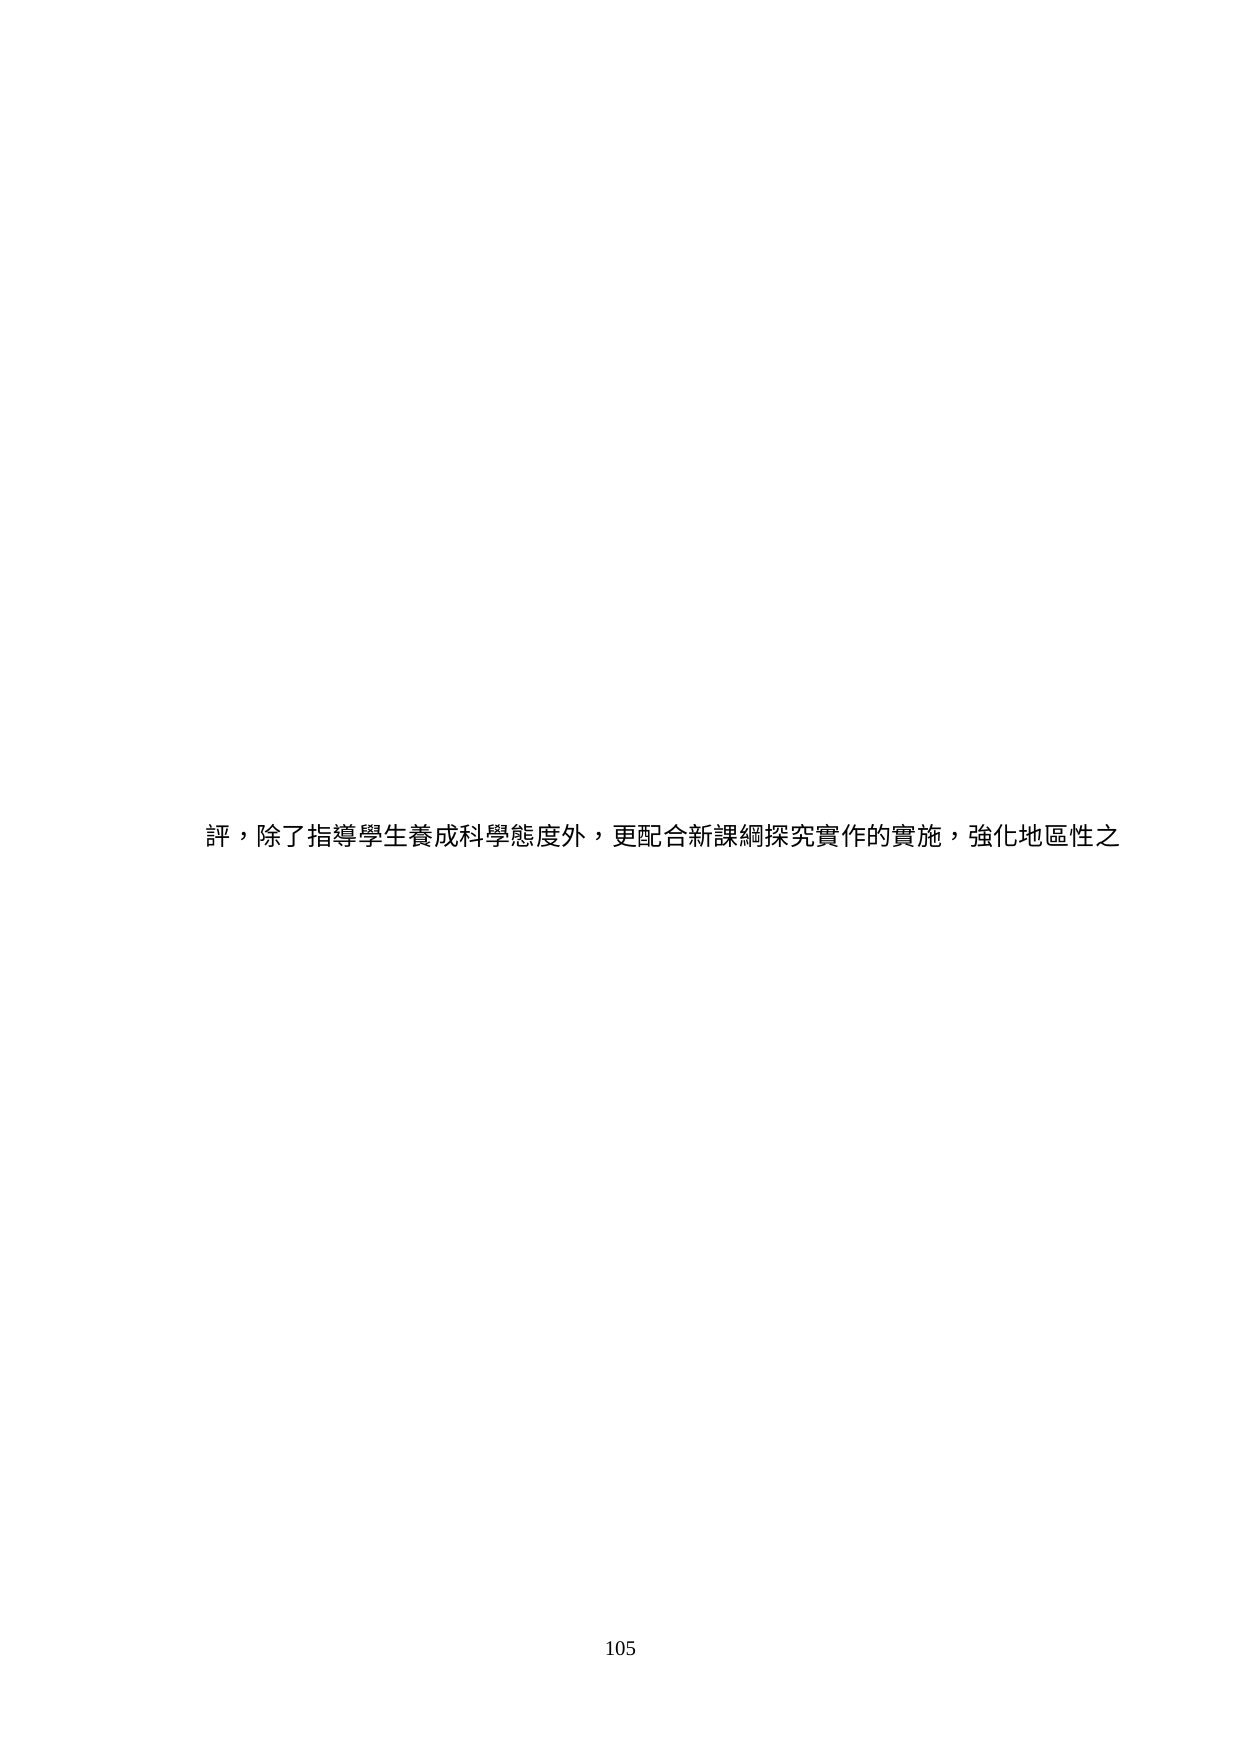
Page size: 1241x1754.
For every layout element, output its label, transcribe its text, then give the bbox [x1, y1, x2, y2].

list 評，除了指導學生養成科學態度外，更配合新課綱探究實作的實施，強化地區性之 [118, 816, 1122, 852]
